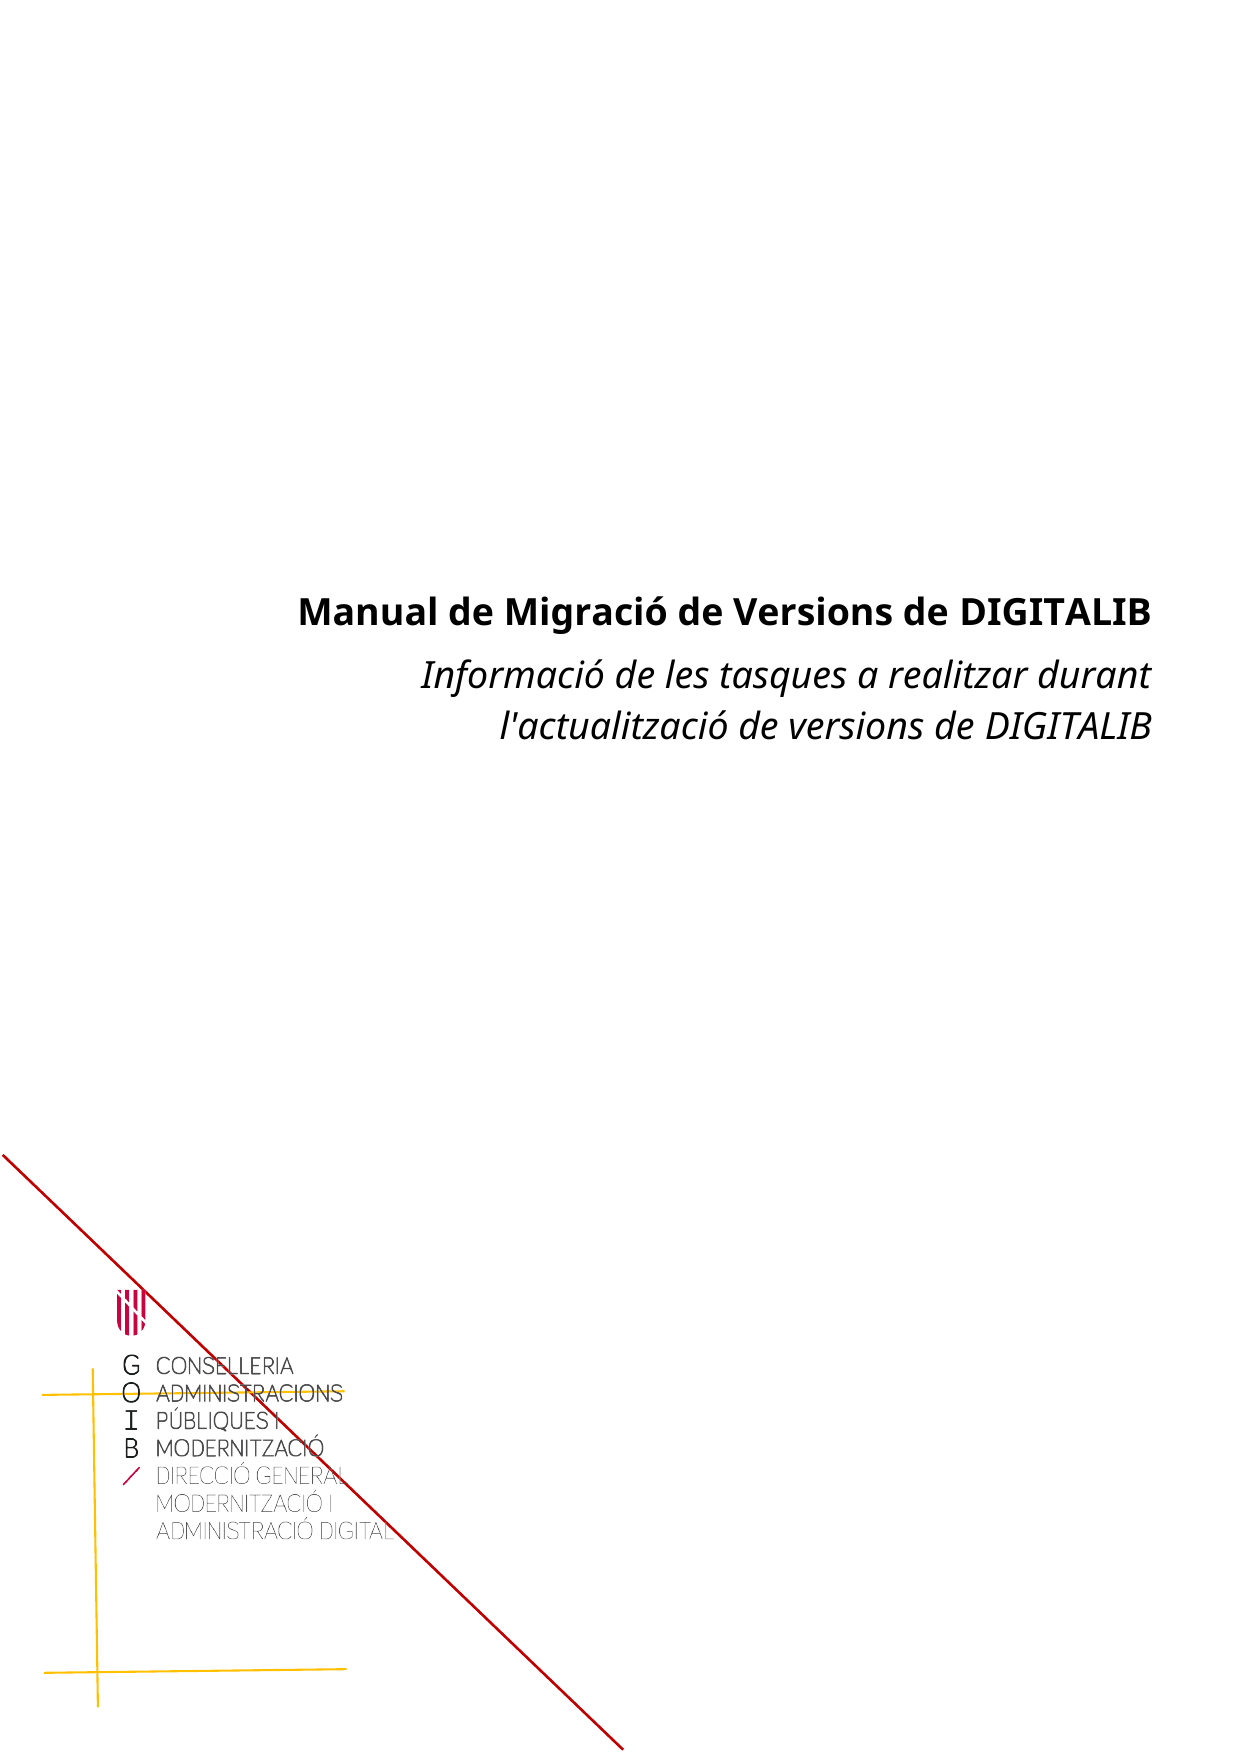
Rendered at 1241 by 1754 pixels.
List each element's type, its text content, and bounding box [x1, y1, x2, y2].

text Informació de les tasques a realitzar durant l'actualització de versions de DIGITALIB [266, 648, 1152, 751]
text Manual de Migració de Versions de DIGITALIB [266, 586, 1152, 637]
picture [82, 1252, 422, 1572]
